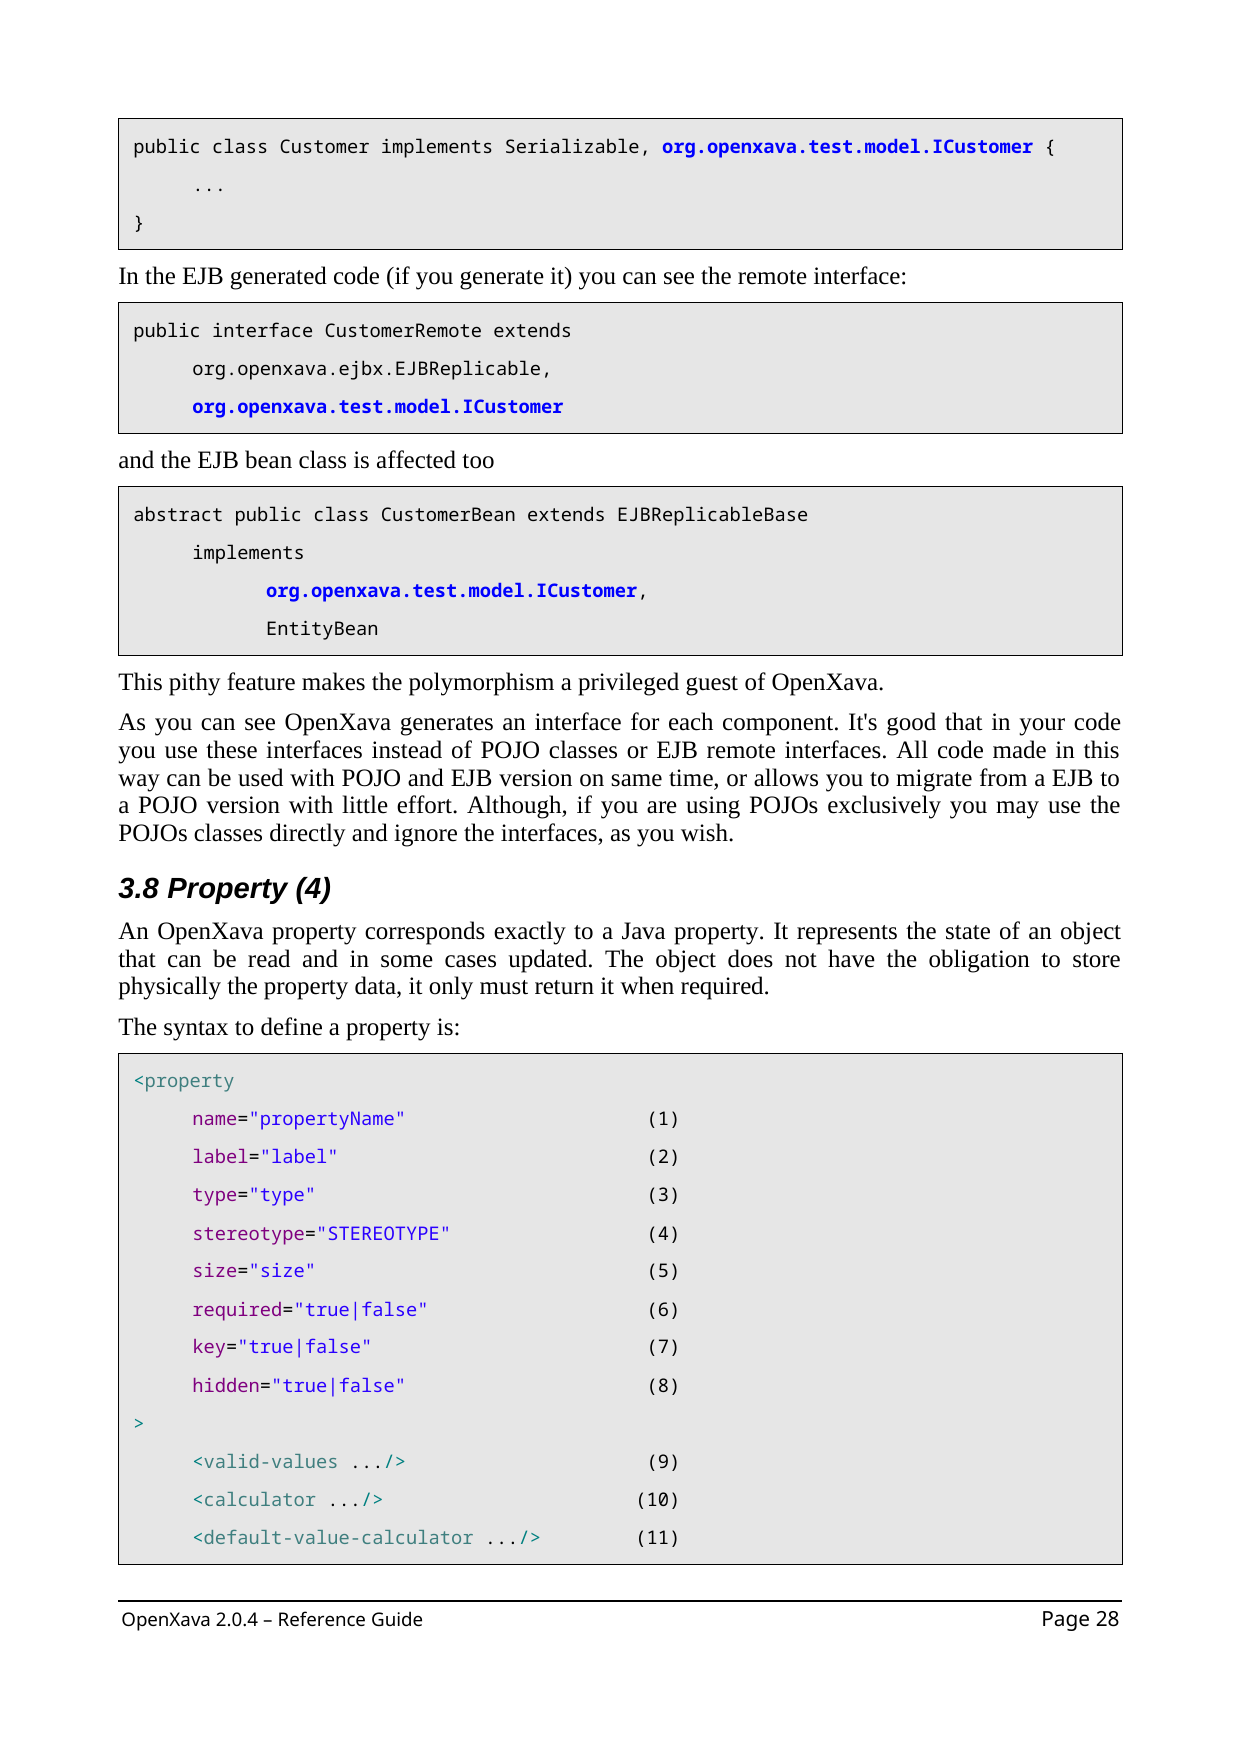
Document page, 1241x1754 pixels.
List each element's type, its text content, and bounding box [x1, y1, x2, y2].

text An OpenXava property corresponds exactly to a Java property. It represents the state of an object that can be read and in some cases updated. The object does not have the obligation to store physically the property data, it only must return it when required. [118, 917, 1122, 1000]
text } [119, 194, 1122, 249]
text public class Customer implements Serializable, org.openxava.test.model.ICustomer { [119, 119, 1122, 156]
text ... [119, 156, 1122, 194]
text name="propertyName" (1) [119, 1091, 1122, 1129]
text org.openxava.ejbx.EJBReplicable, [119, 340, 1122, 378]
text label="label" (2) [119, 1129, 1122, 1167]
text > [119, 1395, 1122, 1433]
text org.openxava.test.model.ICustomer, [119, 562, 1122, 600]
text <property [119, 1054, 1122, 1091]
text type="type" (3) [119, 1167, 1122, 1205]
text <valid-values .../> (9) [119, 1433, 1122, 1471]
text key="true|false" (7) [119, 1319, 1122, 1357]
text stereotype="STEREOTYPE" (4) [119, 1205, 1122, 1243]
text size="size" (5) [119, 1243, 1122, 1281]
text implements [119, 524, 1122, 562]
text EntityBean [119, 600, 1122, 655]
text This pithy feature makes the polymorphism a privileged guest of OpenXava. [118, 668, 1122, 696]
text <calculator .../> (10) [119, 1471, 1122, 1509]
text hidden="true|false" (8) [119, 1357, 1122, 1395]
text and the EJB bean class is affected too [118, 446, 1122, 474]
text abstract public class CustomerBean extends EJBReplicableBase [119, 487, 1122, 524]
text required="true|false" (6) [119, 1281, 1122, 1319]
text As you can see OpenXava generates an interface for each component. It's good that in your code you use these interfaces instead of POJO classes or EJB remote interfaces. All code made in this way can be used with POJO and EJB version on same time, or allows you to migrate from a EJB to a POJO version with little effort. Although, if you are using POJOs exclusively you may use the POJOs classes directly and ignore the interfaces, as you wish. [118, 708, 1122, 847]
text org.openxava.test.model.ICustomer [119, 378, 1122, 433]
text <default-value-calculator .../> (11) [119, 1509, 1122, 1564]
text The syntax to define a property is: [118, 1013, 1122, 1040]
text In the EJB generated code (if you generate it) you can see the remote interface: [118, 262, 1122, 290]
text public interface CustomerRemote extends [119, 303, 1122, 340]
subtitle Property (4) [118, 872, 1122, 904]
